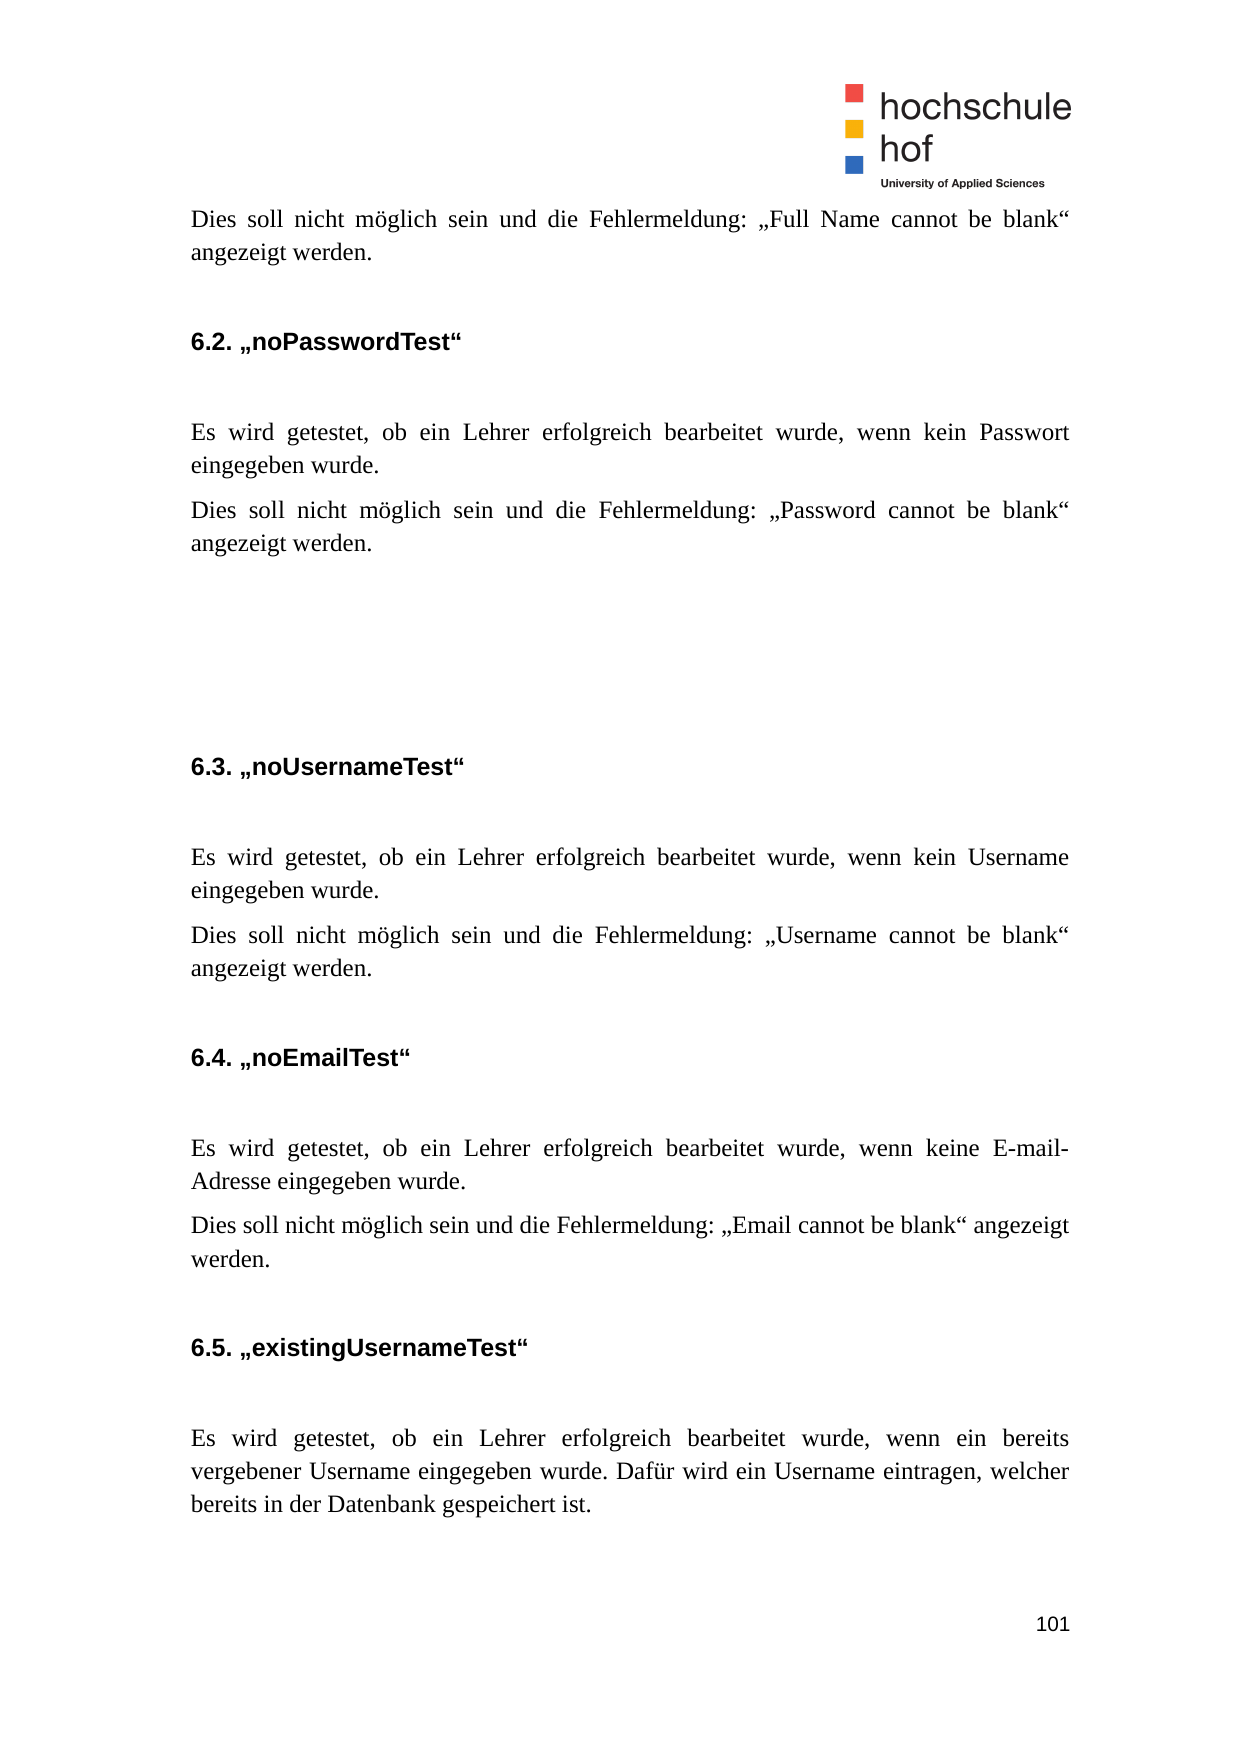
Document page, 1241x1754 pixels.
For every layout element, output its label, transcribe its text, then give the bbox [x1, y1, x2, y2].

text 6.2. „noPasswordTest“ [191, 327, 1070, 356]
text 6.3. „noUsernameTest“ [191, 752, 1070, 781]
text Dies soll nicht möglich sein und die Fehlermeldung: „Password cannot be blank“ angezeigt werden. [191, 495, 1070, 557]
text Es wird getestet, ob ein Lehrer erfolgreich bearbeitet wurde, wenn ein bereits vergebener Username eingegeben wurde. Dafür wird ein Username eintragen, welcher bereits in der Datenbank gespeichert ist. [191, 1423, 1070, 1518]
text Dies soll nicht möglich sein und die Fehlermeldung: „Full Name cannot be blank“ angezeigt werden. [191, 204, 1070, 266]
text Es wird getestet, ob ein Lehrer erfolgreich bearbeitet wurde, wenn keine E-mail-Adresse eingegeben wurde. [191, 1133, 1070, 1194]
text 6.4. „noEmailTest“ [191, 1043, 1070, 1072]
picture [845, 84, 1071, 189]
text Es wird getestet, ob ein Lehrer erfolgreich bearbeitet wurde, wenn kein Passwort eingegeben wurde. [191, 417, 1070, 479]
text Dies soll nicht möglich sein und die Fehlermeldung: „Email cannot be blank“ angezeigt werden. [191, 1211, 1070, 1272]
text Dies soll nicht möglich sein und die Fehlermeldung: „Username cannot be blank“ angezeigt werden. [191, 920, 1070, 982]
text 6.5. „existingUsernameTest“ [191, 1333, 1070, 1362]
text Es wird getestet, ob ein Lehrer erfolgreich bearbeitet wurde, wenn kein Username eingegeben wurde. [191, 842, 1070, 904]
